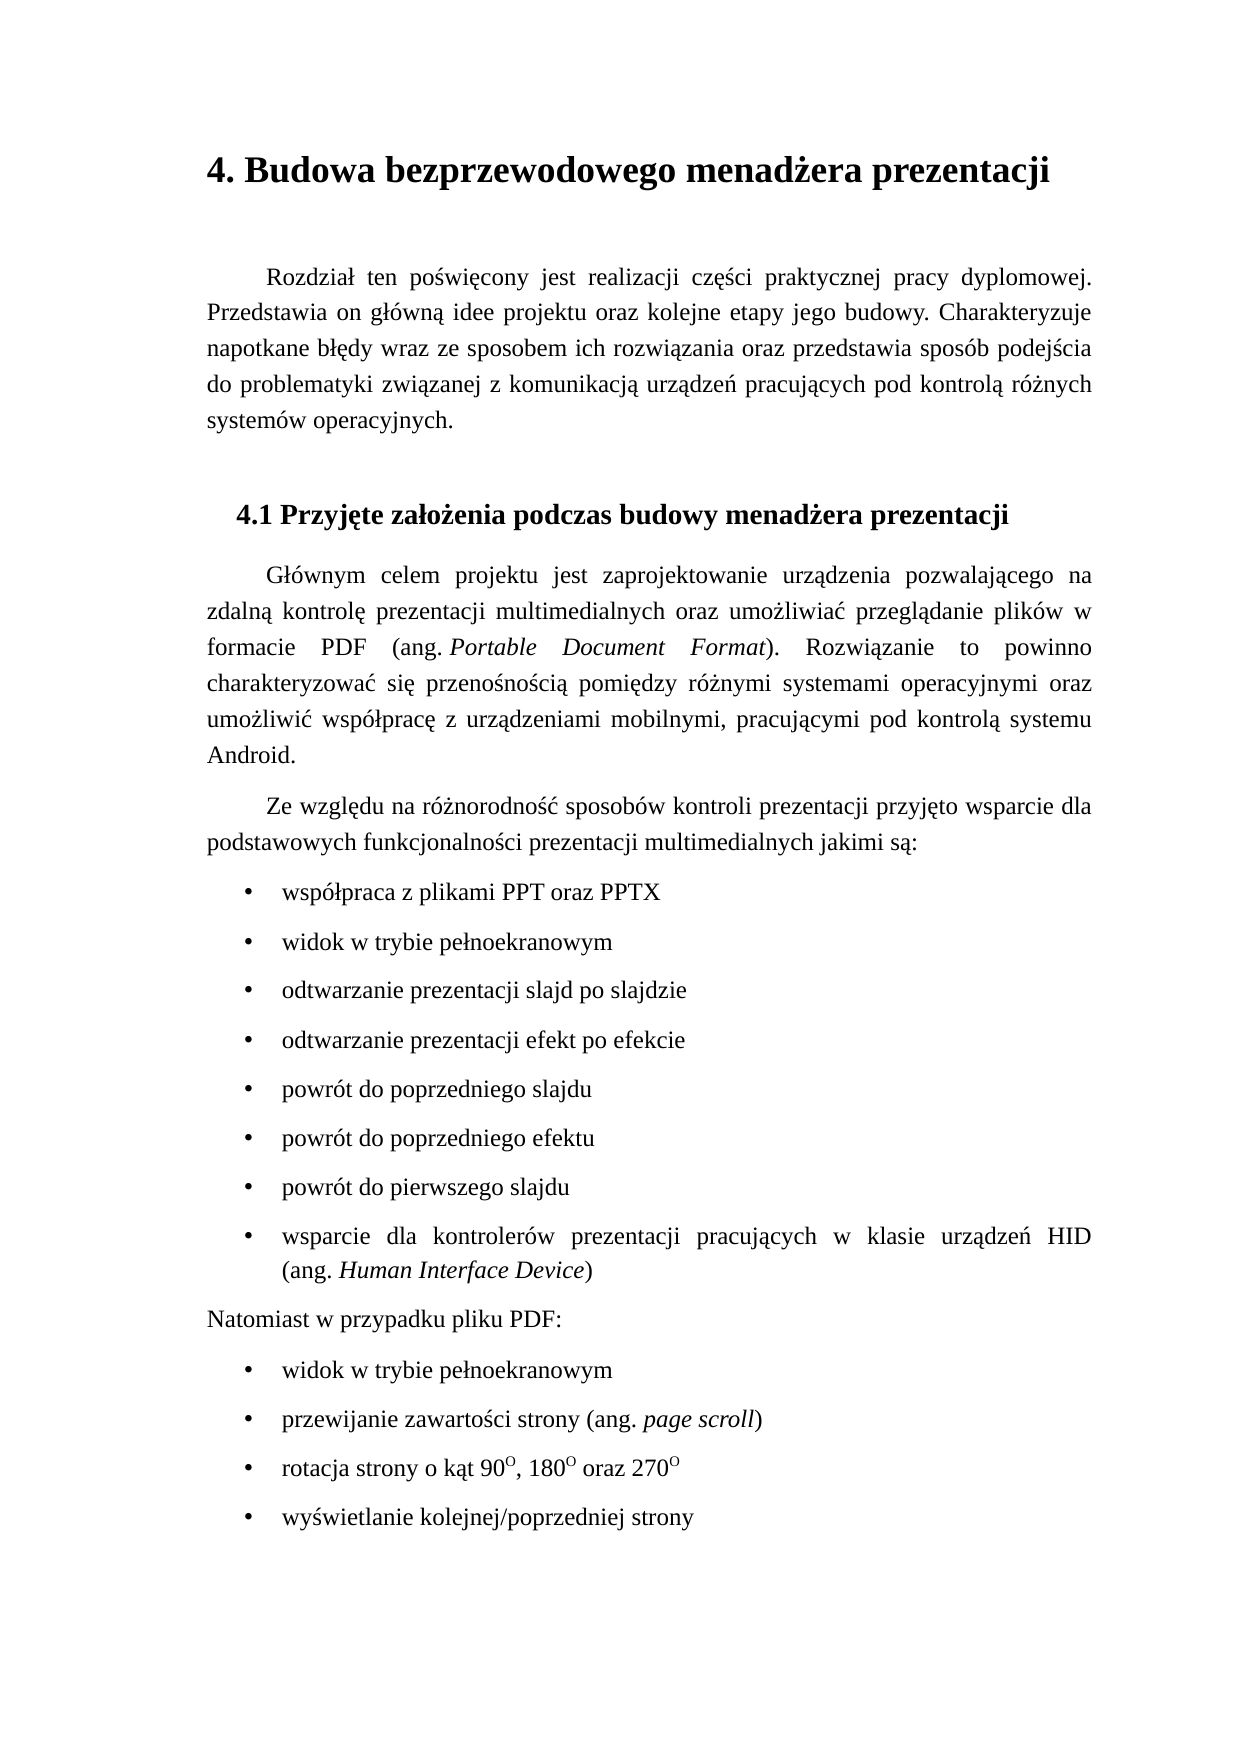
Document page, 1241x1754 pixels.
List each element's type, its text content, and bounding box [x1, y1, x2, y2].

subtitle 4.1 Przyjęte założenia podczas budowy menadżera prezentacji [207, 497, 1093, 531]
text Rozdział ten poświęcony jest realizacji części praktycznej pracy dyplomowej. Przedstawia on główną idee projektu oraz kolejne etapy jego budowy. Charakteryzuje napotkane błędy wraz ze sposobem ich rozwiązania oraz przedstawia sposób podejścia do problematyki związanej z komunikacją urządzeń pracujących pod kontrolą różnych systemów operacyjnych. [207, 262, 1093, 434]
list odtwarzanie prezentacji efekt po efekcie [244, 1025, 1093, 1053]
list Natomiast w przypadku pliku PDF: [207, 1304, 1093, 1333]
list widok w trybie pełnoekranowym [244, 927, 1093, 955]
text Głównym celem projektu jest zaprojektowanie urządzenia pozwalającego na zdalną kontrolę prezentacji multimedialnych oraz umożliwiać przeglądanie plików w formacie PDF (ang. Portable Document Format). Rozwiązanie to powinno charakteryzować się przenośnością pomiędzy różnymi systemami operacyjnymi oraz umożliwić współpracę z urządzeniami mobilnymi, pracującymi pod kontrolą systemu Android. [207, 560, 1093, 769]
list rotacja strony o kąt 90O, 180O oraz 270O [244, 1453, 1093, 1482]
list przewijanie zawartości strony (ang. page scroll) [244, 1404, 1093, 1433]
subtitle 4. Budowa bezprzewodowego menadżera prezentacji [207, 148, 1093, 191]
list widok w trybie pełnoekranowym [244, 1355, 1093, 1384]
text Ze względu na różnorodność sposobów kontroli prezentacji przyjęto wsparcie dla podstawowych funkcjonalności prezentacji multimedialnych jakimi są: [207, 791, 1093, 856]
list wsparcie dla kontrolerów prezentacji pracujących w klasie urządzeń HID (ang. Human Interface Device) [244, 1221, 1093, 1284]
list powrót do pierwszego slajdu [244, 1172, 1093, 1201]
list powrót do poprzedniego efektu [244, 1123, 1093, 1152]
list powrót do poprzedniego slajdu [244, 1074, 1093, 1102]
list odtwarzanie prezentacji slajd po slajdzie [244, 976, 1093, 1004]
list współpraca z plikami PPT oraz PPTX [244, 877, 1093, 906]
list wyświetlanie kolejnej/poprzedniej strony [244, 1502, 1093, 1531]
